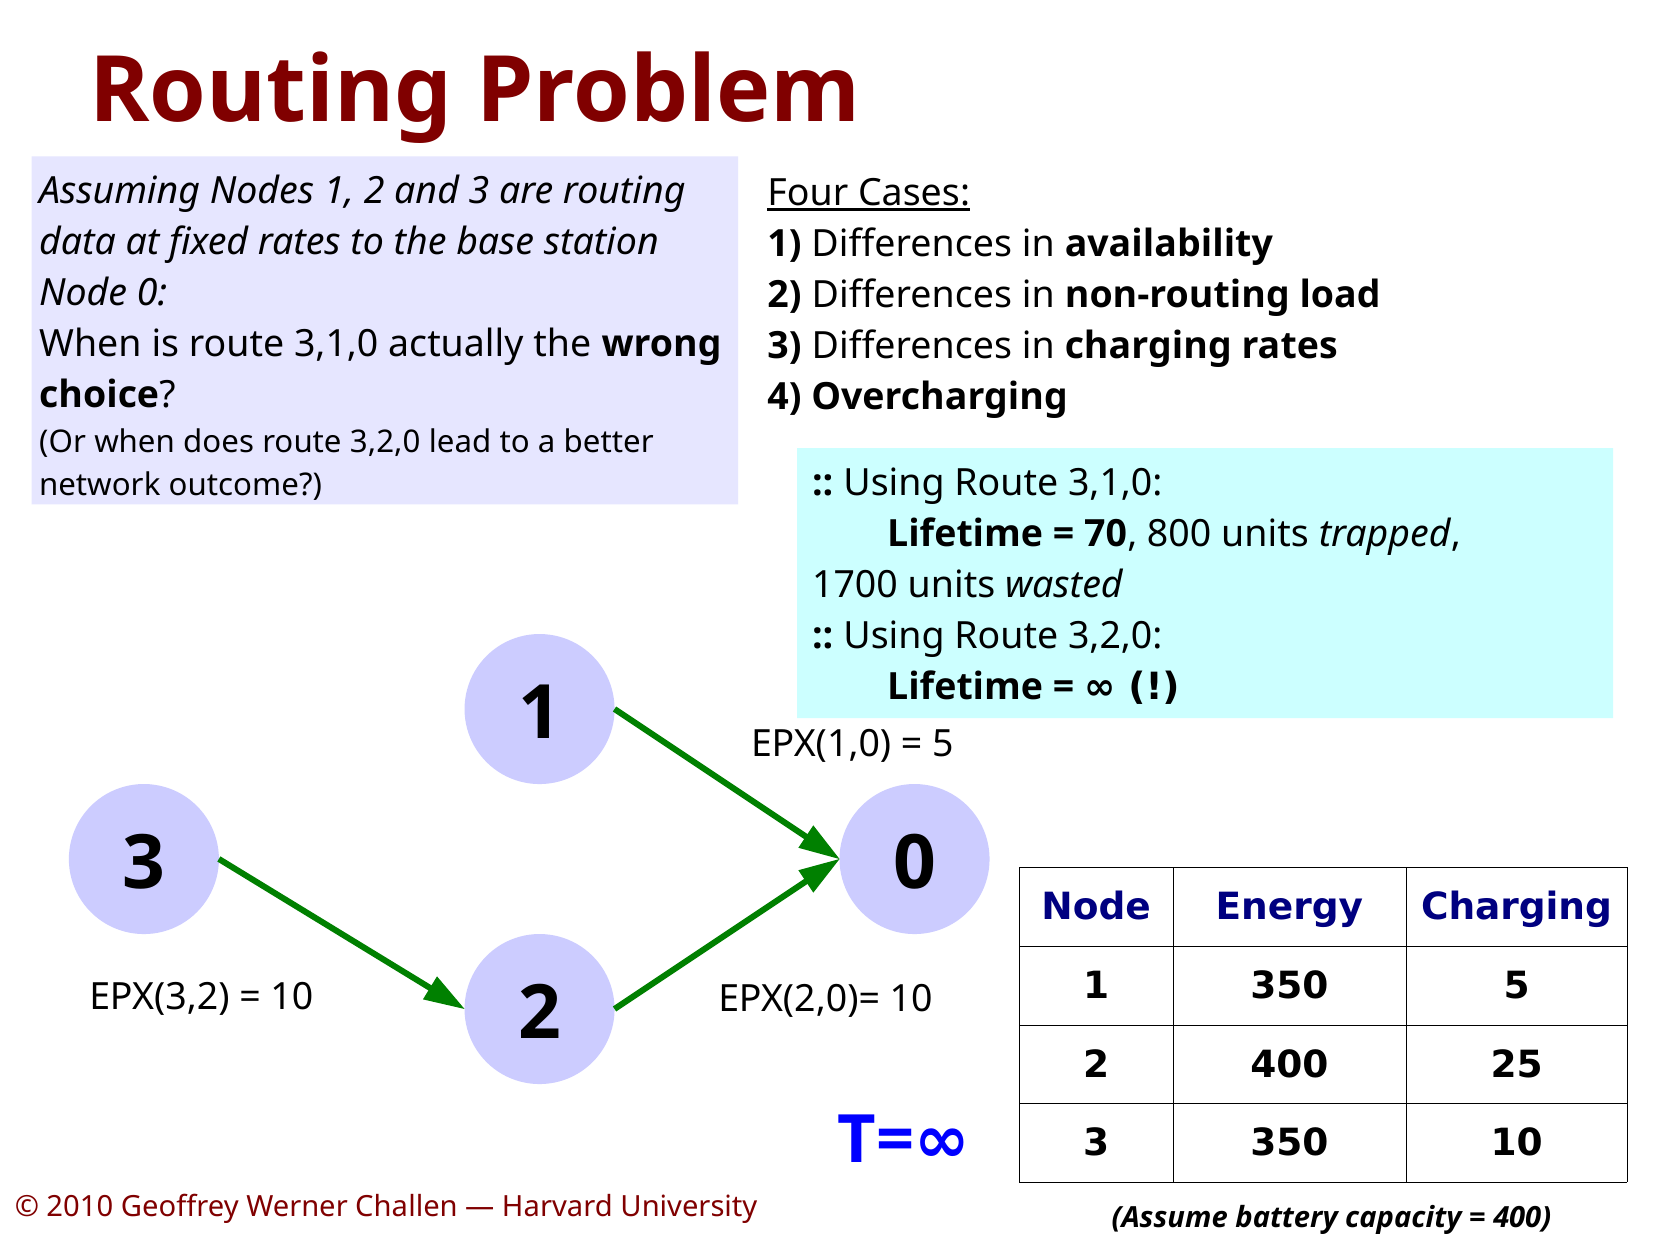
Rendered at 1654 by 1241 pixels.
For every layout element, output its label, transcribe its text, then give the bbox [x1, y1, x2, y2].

text_box Four Cases: 1) Differences in availability 2) Differences in non-routing load 3) Differences in charging rates 4) Overcharging [752, 157, 1520, 571]
text_box T=∞ [822, 1084, 997, 1180]
text_box EPX(3,2) = 10 [74, 962, 348, 1022]
text_box EPX(2,0)= 10 [703, 964, 982, 1055]
table_cell 25 [1407, 1026, 1627, 1103]
table_header Charging [1407, 868, 1627, 946]
text_box :: Using Route 3,1,0: Lifetime = 70, 800 units trapped, 1700 units wasted :: Using Route 3,2,0: Lifetime = ∞ (!) [797, 448, 1614, 685]
text_box 0 [839, 784, 990, 935]
table_cell 1 [1020, 947, 1173, 1025]
table_cell 400 [1174, 1026, 1406, 1103]
table_cell 350 [1174, 947, 1406, 1025]
table_cell 2 [1020, 1026, 1173, 1103]
text_box 3 [68, 784, 219, 935]
table_cell 3 [1020, 1104, 1173, 1182]
table_cell 350 [1174, 1104, 1406, 1182]
text_box Assuming Nodes 1, 2 and 3 are routing data at fixed rates to the base station Node 0: When is route 3,1,0 actually the wrong choice? (Or when does route 3,2,0 lead to a better network outcome?) [31, 156, 739, 462]
text_box 1 [464, 634, 615, 785]
text_box EPX(1,0) = 5 [736, 708, 986, 768]
table_header Energy [1174, 868, 1406, 946]
text_box (Assume battery capacity = 400) [1022, 1188, 1641, 1238]
title Routing Problem [51, 0, 1654, 173]
table_cell 10 [1407, 1104, 1627, 1182]
text_box 2 [464, 934, 615, 1085]
table_header Node [1020, 868, 1173, 946]
table_cell 5 [1407, 947, 1627, 1025]
